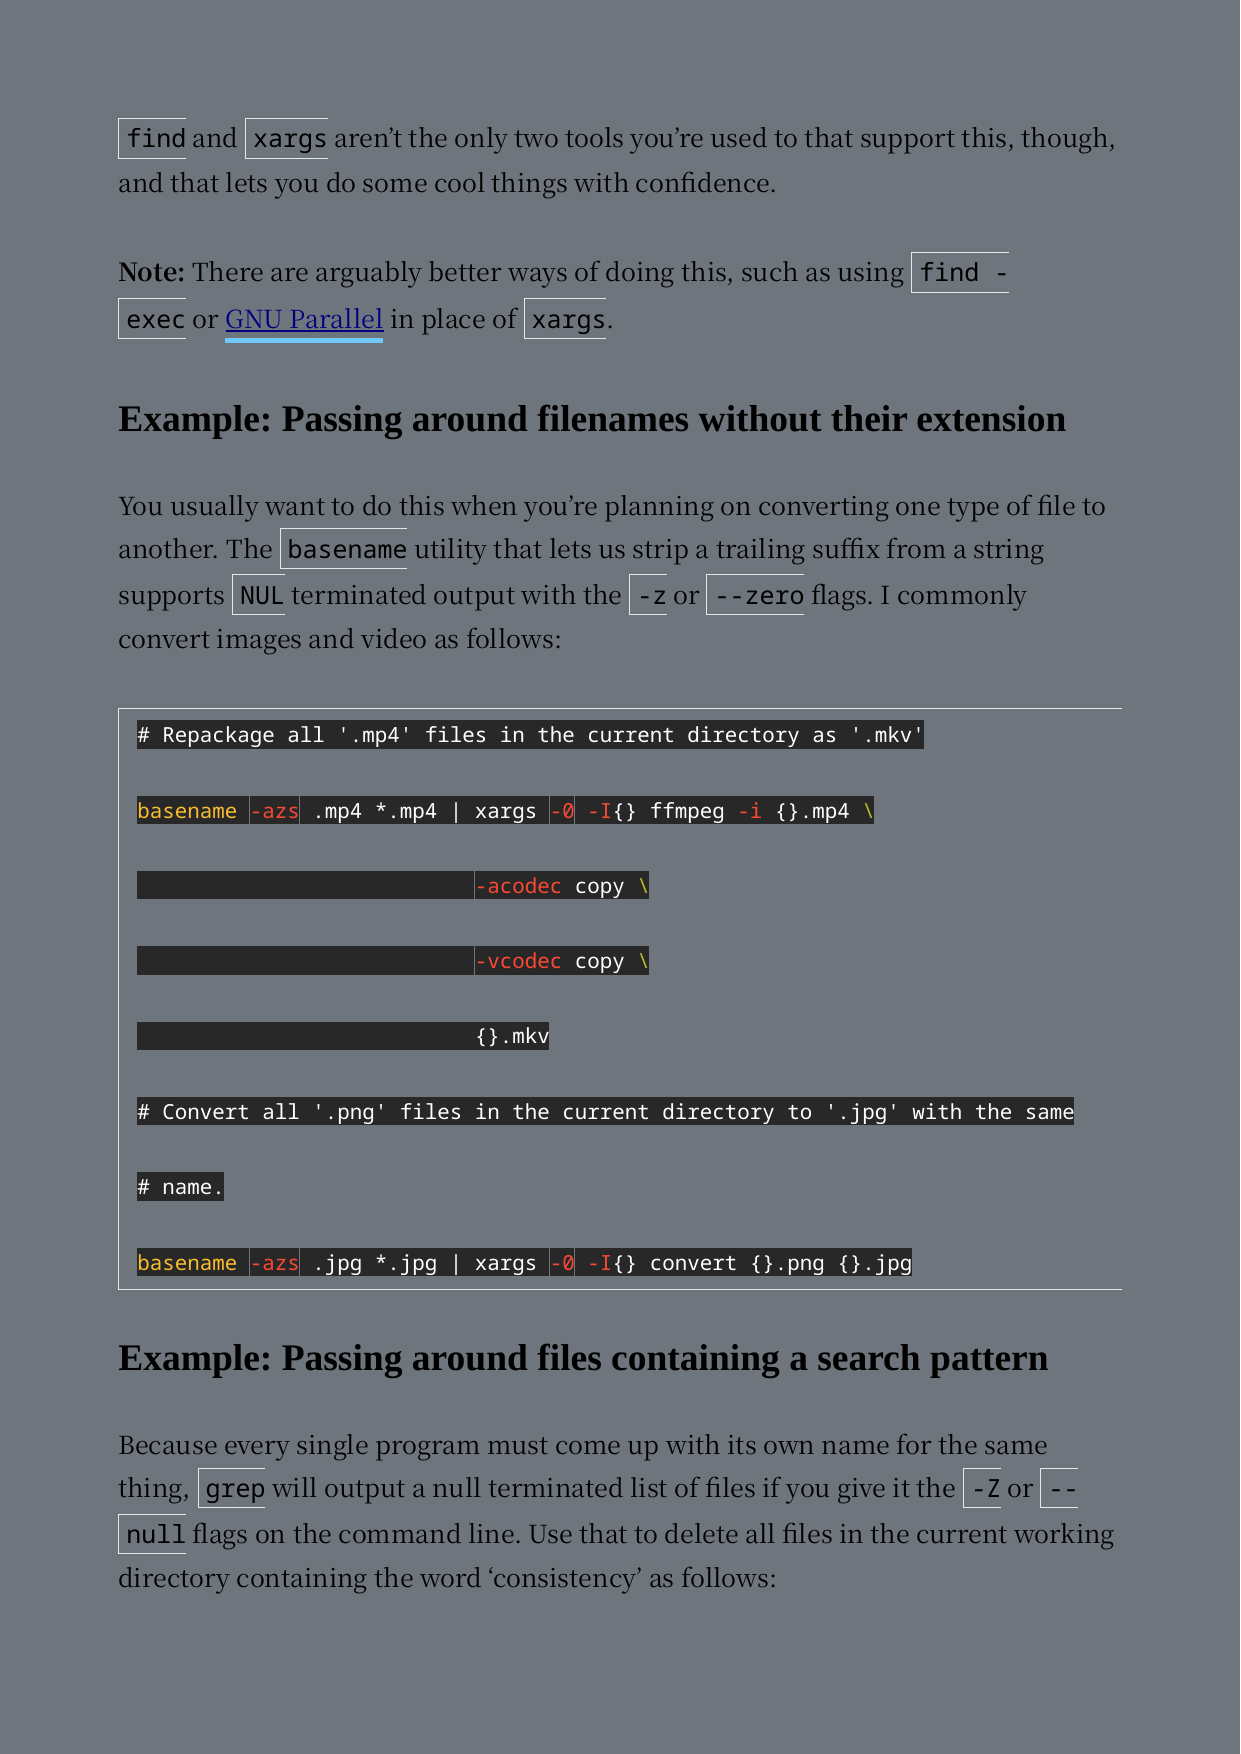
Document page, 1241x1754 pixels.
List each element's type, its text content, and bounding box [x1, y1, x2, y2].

text # Repackage all '.mp4' files in the current directory as '.mkv' [119, 709, 1122, 749]
text -acodec copy \ [119, 858, 1122, 899]
text {}.mkv [119, 1009, 1122, 1050]
text # name. [119, 1160, 1122, 1201]
text basename -azs .jpg *.jpg | xargs -0 -I{} convert {}.png {}.jpg [119, 1235, 1122, 1289]
text You usually want to do this when you’re planning on converting one type of file to another. The basename utility that lets us strip a trailing suffix from a string supports NUL terminated output with the -z or --zero flags. I commonly convert images and video as follows: [118, 486, 1122, 656]
text basename -azs .mp4 *.mp4 | xargs -0 -I{} ffmpeg -i {}.mp4 \ [119, 783, 1122, 824]
text Note: There are arguably better ways of doing this, such as using find -exec or GNU Parallel in place of xargs. [118, 252, 1122, 343]
text # Convert all '.png' files in the current directory to '.jpg' with the same [119, 1084, 1122, 1125]
text -vcodec copy \ [119, 934, 1122, 975]
text find and xargs aren’t the only two tools you’re used to that support this, though, and that lets you do some cool things with confidence. [118, 118, 1122, 199]
subtitle Example: Passing around filenames without their extension [118, 396, 1122, 439]
subtitle Example: Passing around files containing a search pattern [118, 1336, 1122, 1379]
text Because every single program must come up with its own name for the same thing, grep will output a null terminated list of files if you give it the -Z or --null flags on the command line. Use that to delete all files in the current working directory containing the word ‘consistency’ as follows: [118, 1426, 1122, 1595]
